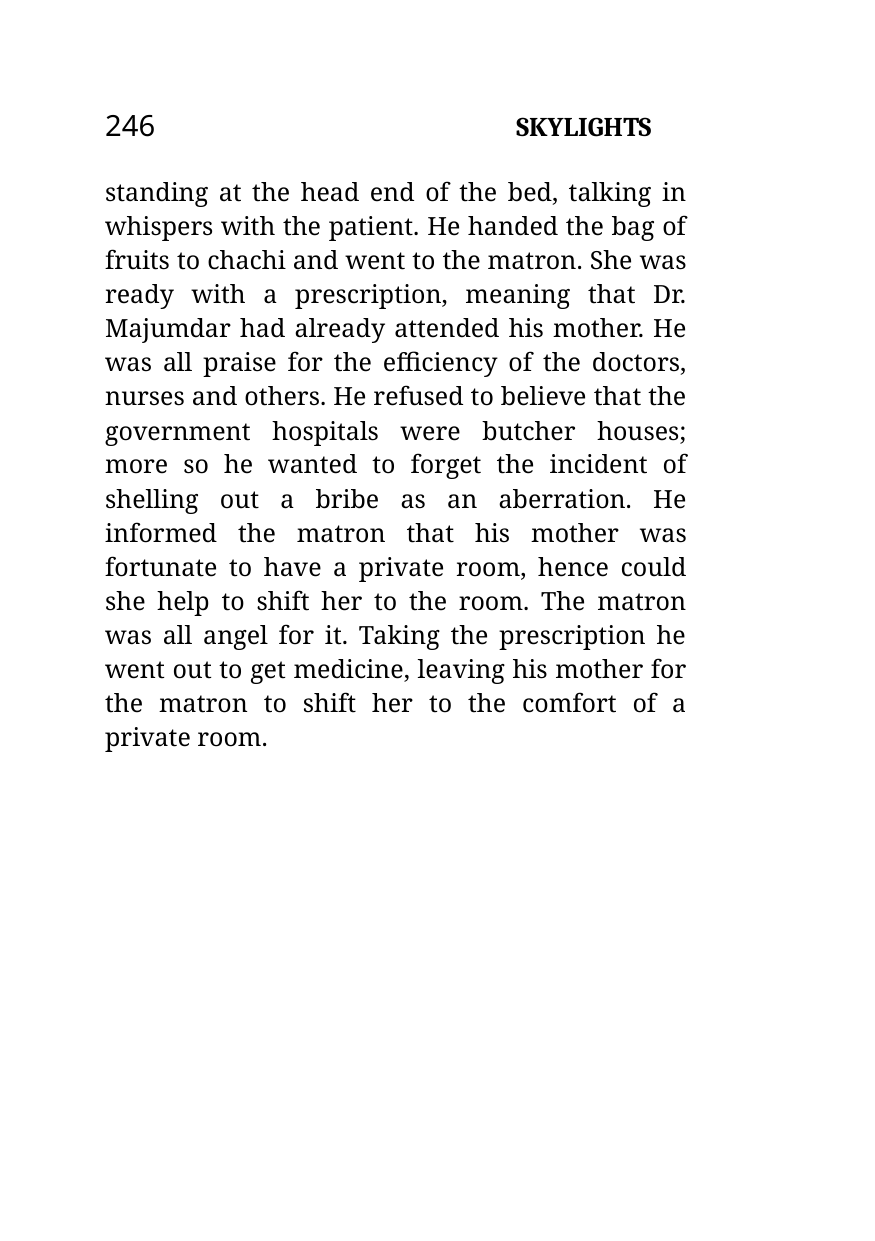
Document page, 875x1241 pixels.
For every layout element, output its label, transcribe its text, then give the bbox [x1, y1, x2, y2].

text standing at the head end of the bed, talking in whispers with the patient. He handed the bag of fruits to chachi and went to the matron. She was ready with a prescription, meaning that Dr. Majumdar had already attended his mother. He was all praise for the efficiency of the doctors, nurses and others. He refused to believe that the government hospitals were butcher houses; more so he wanted to forget the incident of shelling out a bribe as an aberration. He informed the matron that his mother was fortunate to have a private room, hence could she help to shift her to the room. The matron was all angel for it. Taking the prescription he went out to get medicine, leaving his mother for the matron to shift her to the comfort of a private room. [105, 175, 687, 754]
